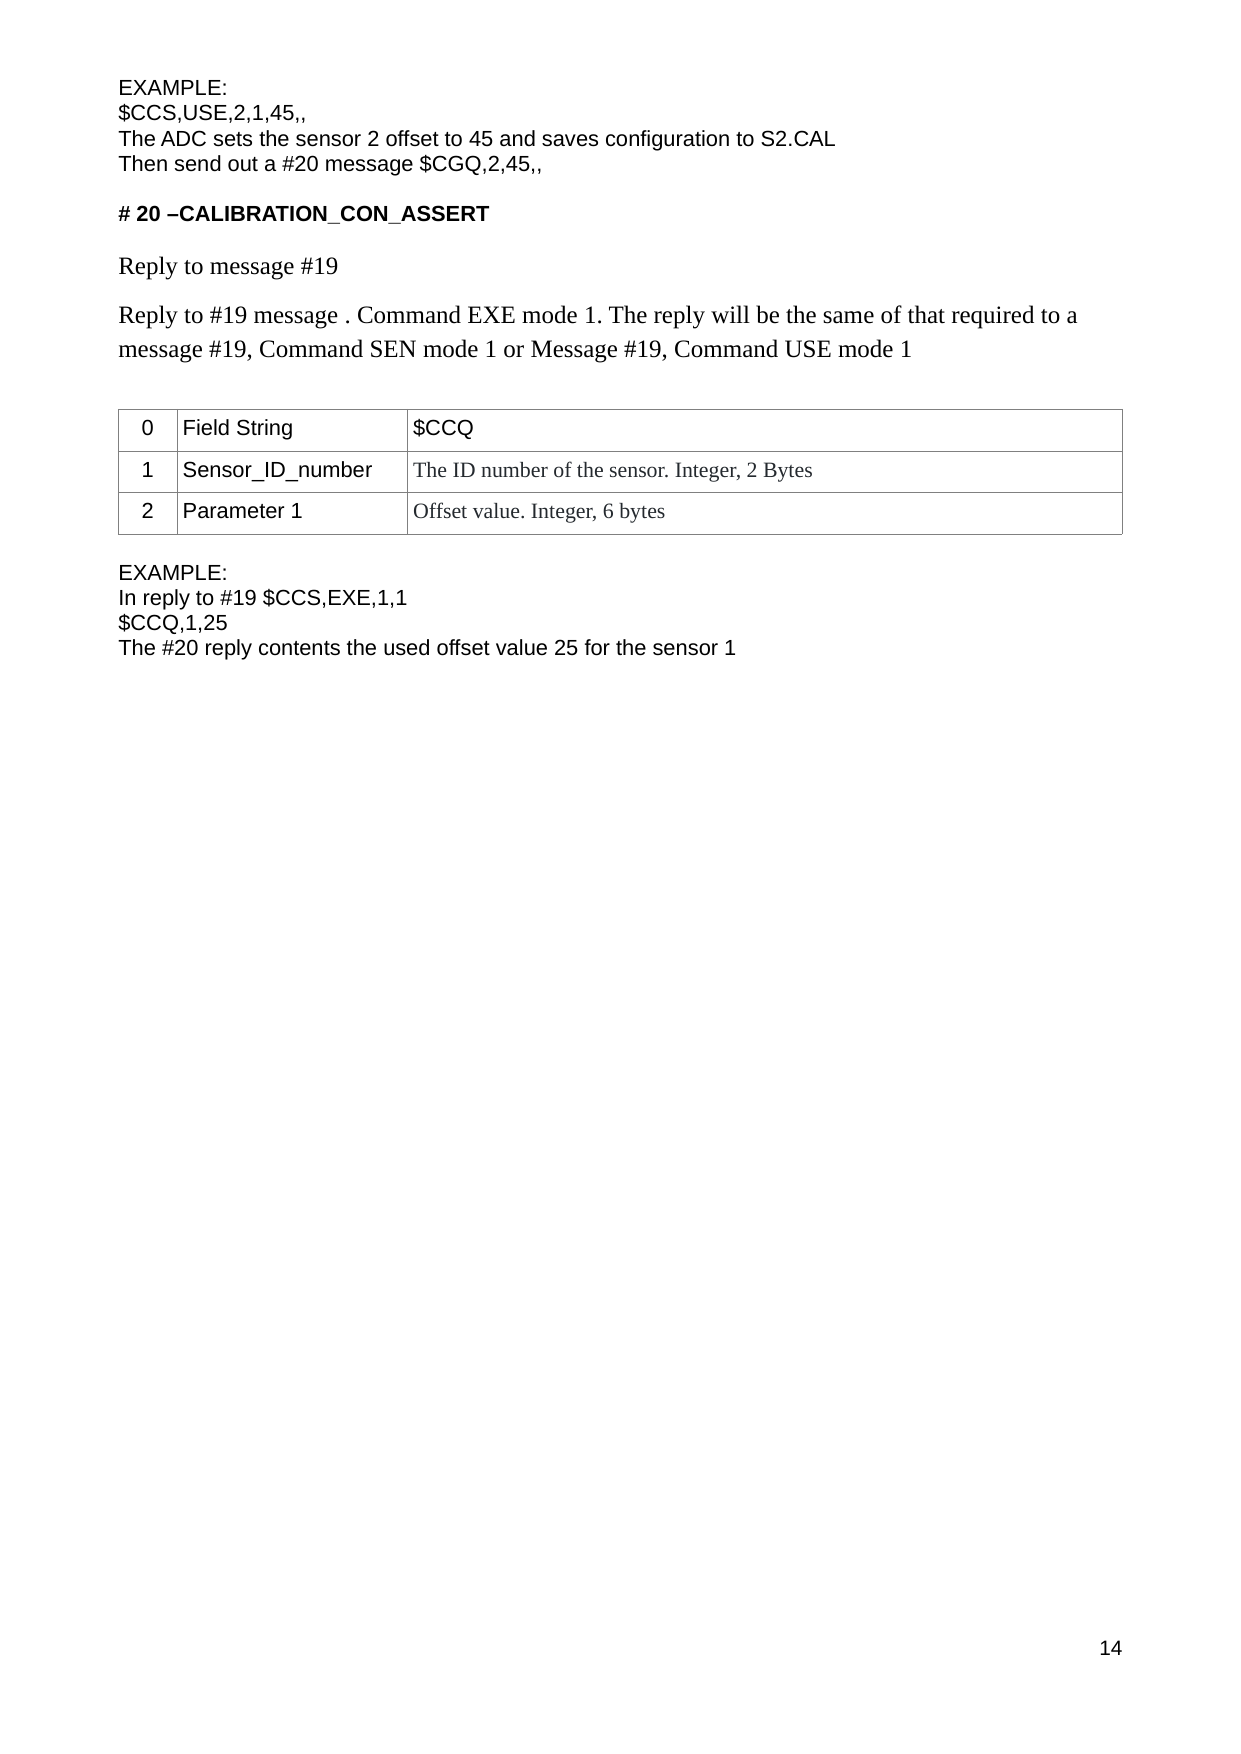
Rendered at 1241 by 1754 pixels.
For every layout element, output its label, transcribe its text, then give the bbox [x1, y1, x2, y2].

text Reply to message #19 [118, 251, 1122, 280]
table_header $CCQ [408, 410, 1122, 451]
text The #20 reply contents the used offset value 25 for the sensor 1 [118, 635, 1122, 660]
text $CCS,USE,2,1,45,, [118, 100, 1122, 125]
table_header 0 [119, 410, 177, 451]
table_cell The ID number of the sensor. Integer, 2 Bytes [408, 452, 1122, 492]
text EXAMPLE: [118, 559, 1122, 585]
text Reply to #19 message . Command EXE mode 1. The reply will be the same of that required to a message #19, Command SEN mode 1 or Message #19, Command USE mode 1 [118, 300, 1122, 363]
table_cell 1 [119, 452, 177, 492]
text Then send out a #20 message $CGQ,2,45,, [118, 151, 1122, 176]
table_cell 2 [119, 493, 177, 534]
text The ADC sets the sensor 2 offset to 45 and saves configuration to S2.CAL [118, 125, 1122, 151]
text EXAMPLE: [118, 75, 1122, 100]
table_cell Parameter 1 [178, 493, 407, 534]
table_cell Offset value. Integer, 6 bytes [408, 493, 1122, 534]
text In reply to #19 $CCS,EXE,1,1 [118, 585, 1122, 610]
text $CCQ,1,25 [118, 610, 1122, 635]
text # 20 –CALIBRATION_CON_ASSERT [118, 201, 1122, 226]
table_cell Sensor_ID_number [178, 452, 407, 492]
table_header Field String [178, 410, 407, 451]
